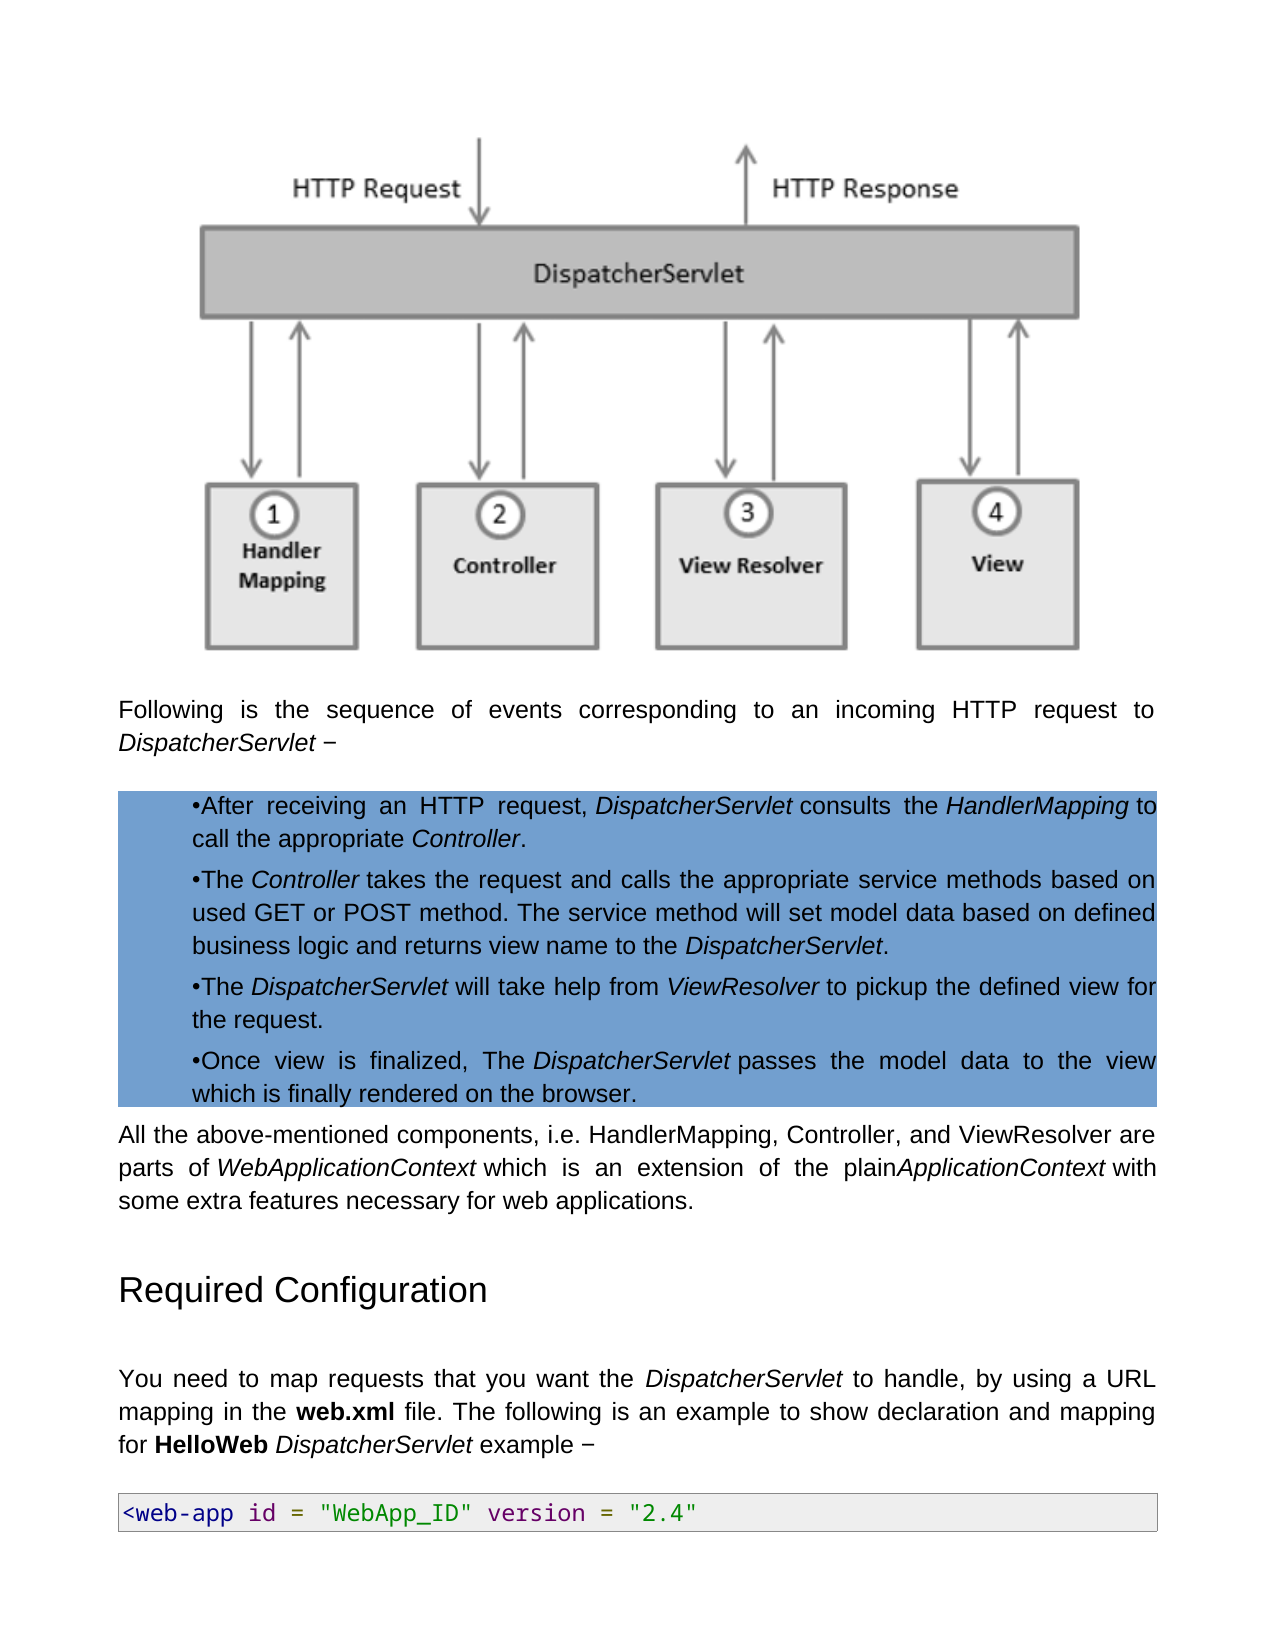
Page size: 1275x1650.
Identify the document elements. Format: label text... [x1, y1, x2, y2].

text You need to map requests that you want the DispatcherServlet to handle, by using a URL mapping in the web.xml file. The following is an example to show declaration and mapping for HelloWeb DispatcherServlet example − [118, 1364, 1157, 1459]
text Following is the sequence of events corresponding to an incoming HTTP request to DispatcherServlet − [118, 695, 1157, 757]
text <web-app id = "WebApp_ID" version = "2.4" [119, 1494, 1157, 1531]
list After receiving an HTTP request, DispatcherServlet consults the HandlerMapping to call the appropriate Controller. [118, 791, 1157, 853]
subtitle Required Configuration [118, 1269, 1157, 1310]
list Once view is finalized, The DispatcherServlet passes the model data to the view which is finally rendered on the browser. [118, 1046, 1157, 1107]
picture [182, 118, 1093, 662]
text All the above-mentioned components, i.e. HandlerMapping, Controller, and ViewResolver are parts of WebApplicationContext which is an extension of the plainApplicationContext with some extra features necessary for web applications. [118, 1119, 1157, 1214]
list The Controller takes the request and calls the appropriate service methods based on used GET or POST method. The service method will set model data based on defined business logic and returns view name to the DispatcherServlet. [118, 865, 1157, 959]
list The DispatcherServlet will take help from ViewResolver to pickup the defined view for the request. [118, 972, 1157, 1033]
